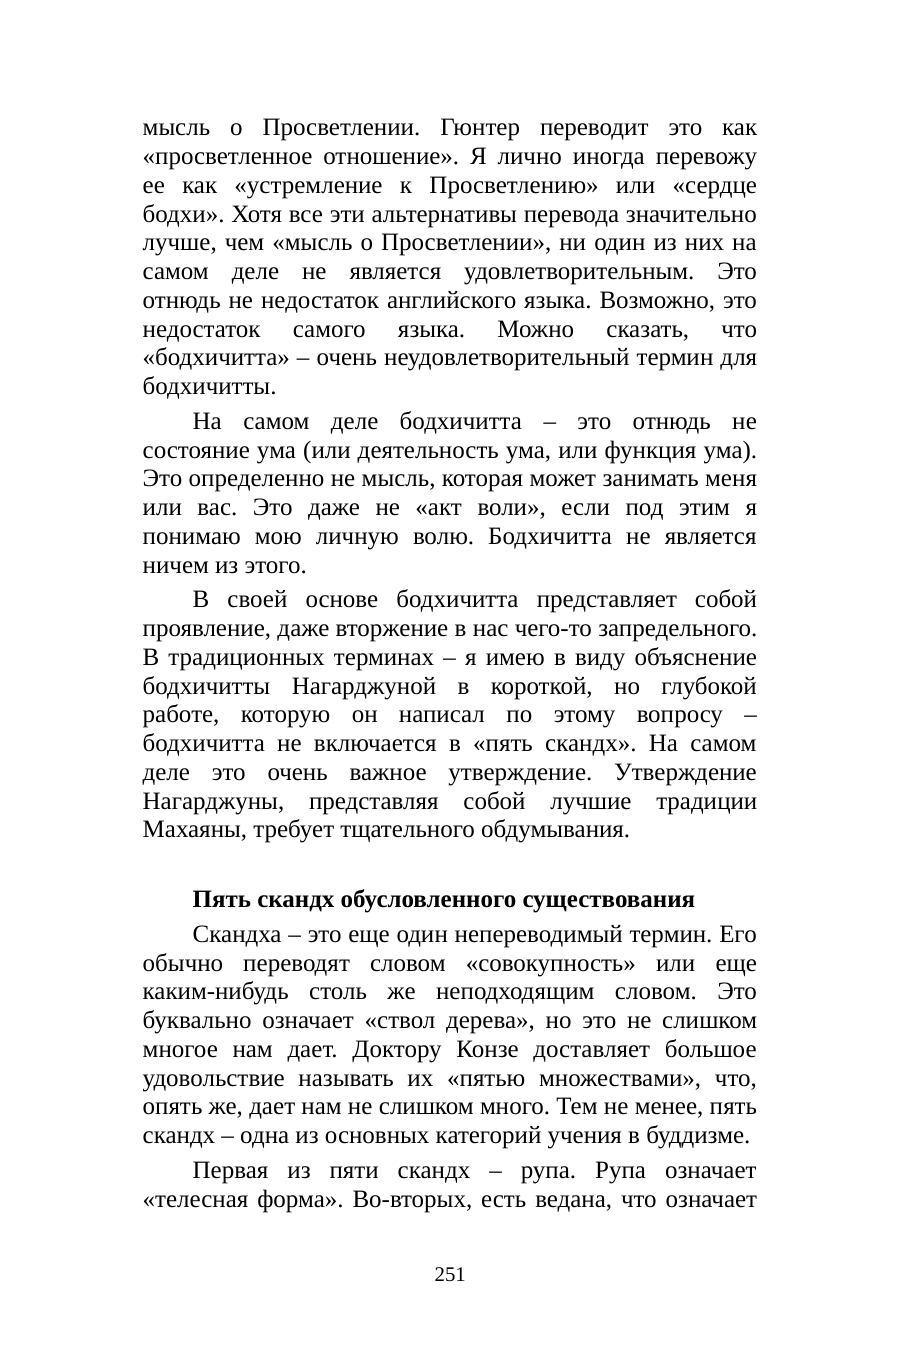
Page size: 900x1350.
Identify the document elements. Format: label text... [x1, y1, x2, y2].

text Первая из пяти скандх – рупа. Рупа означает «телесная форма». Во-вторых, есть ведана, что означает [142, 1155, 757, 1212]
text мысль о Просветлении. Гюнтер переводит это как «просветленное отношение». Я лично иногда перевожу ее как «устремление к Просветлению» или «сердце бодхи». Хотя все эти альтернативы перевода значительно лучше, чем «мысль о Просветлении», ни один из них на самом деле не является удовлетворительным. Это отнюдь не недостаток английского языка. Возможно, это недостаток самого языка. Можно сказать, что «бодхичитта» – очень неудовлетворительный термин для бодхичитты. [142, 112, 757, 400]
text В своей основе бодхичитта представляет собой проявление, даже вторжение в нас чего-то запредельного. В традиционных терминах – я имею в виду объяснение бодхичитты Нагарджуной в короткой, но глубокой работе, которую он написал по этому вопросу – бодхичитта не включается в «пять скандх». На самом деле это очень важное утверждение. Утверждение Нагарджуны, представляя собой лучшие традиции Махаяны, требует тщательного обдумывания. [142, 584, 757, 843]
text На самом деле бодхичитта – это отнюдь не состояние ума (или деятельность ума, или функция ума). Это определенно не мысль, которая может занимать меня или вас. Это даже не «акт воли», если под этим я понимаю мою личную волю. Бодхичитта не является ничем из этого. [142, 406, 757, 578]
subtitle Пять скандх обусловленного существования [142, 884, 757, 913]
text Скандха – это еще один непереводимый термин. Его обычно переводят словом «совокупность» или еще каким-нибудь столь же неподходящим словом. Это буквально означает «ствол дерева», но это не слишком многое нам дает. Доктору Конзе доставляет большое удовольствие называть их «пятью множествами», что, опять же, дает нам не слишком много. Тем не менее, пять скандх – одна из основных категорий учения в буддизме. [142, 919, 757, 1149]
